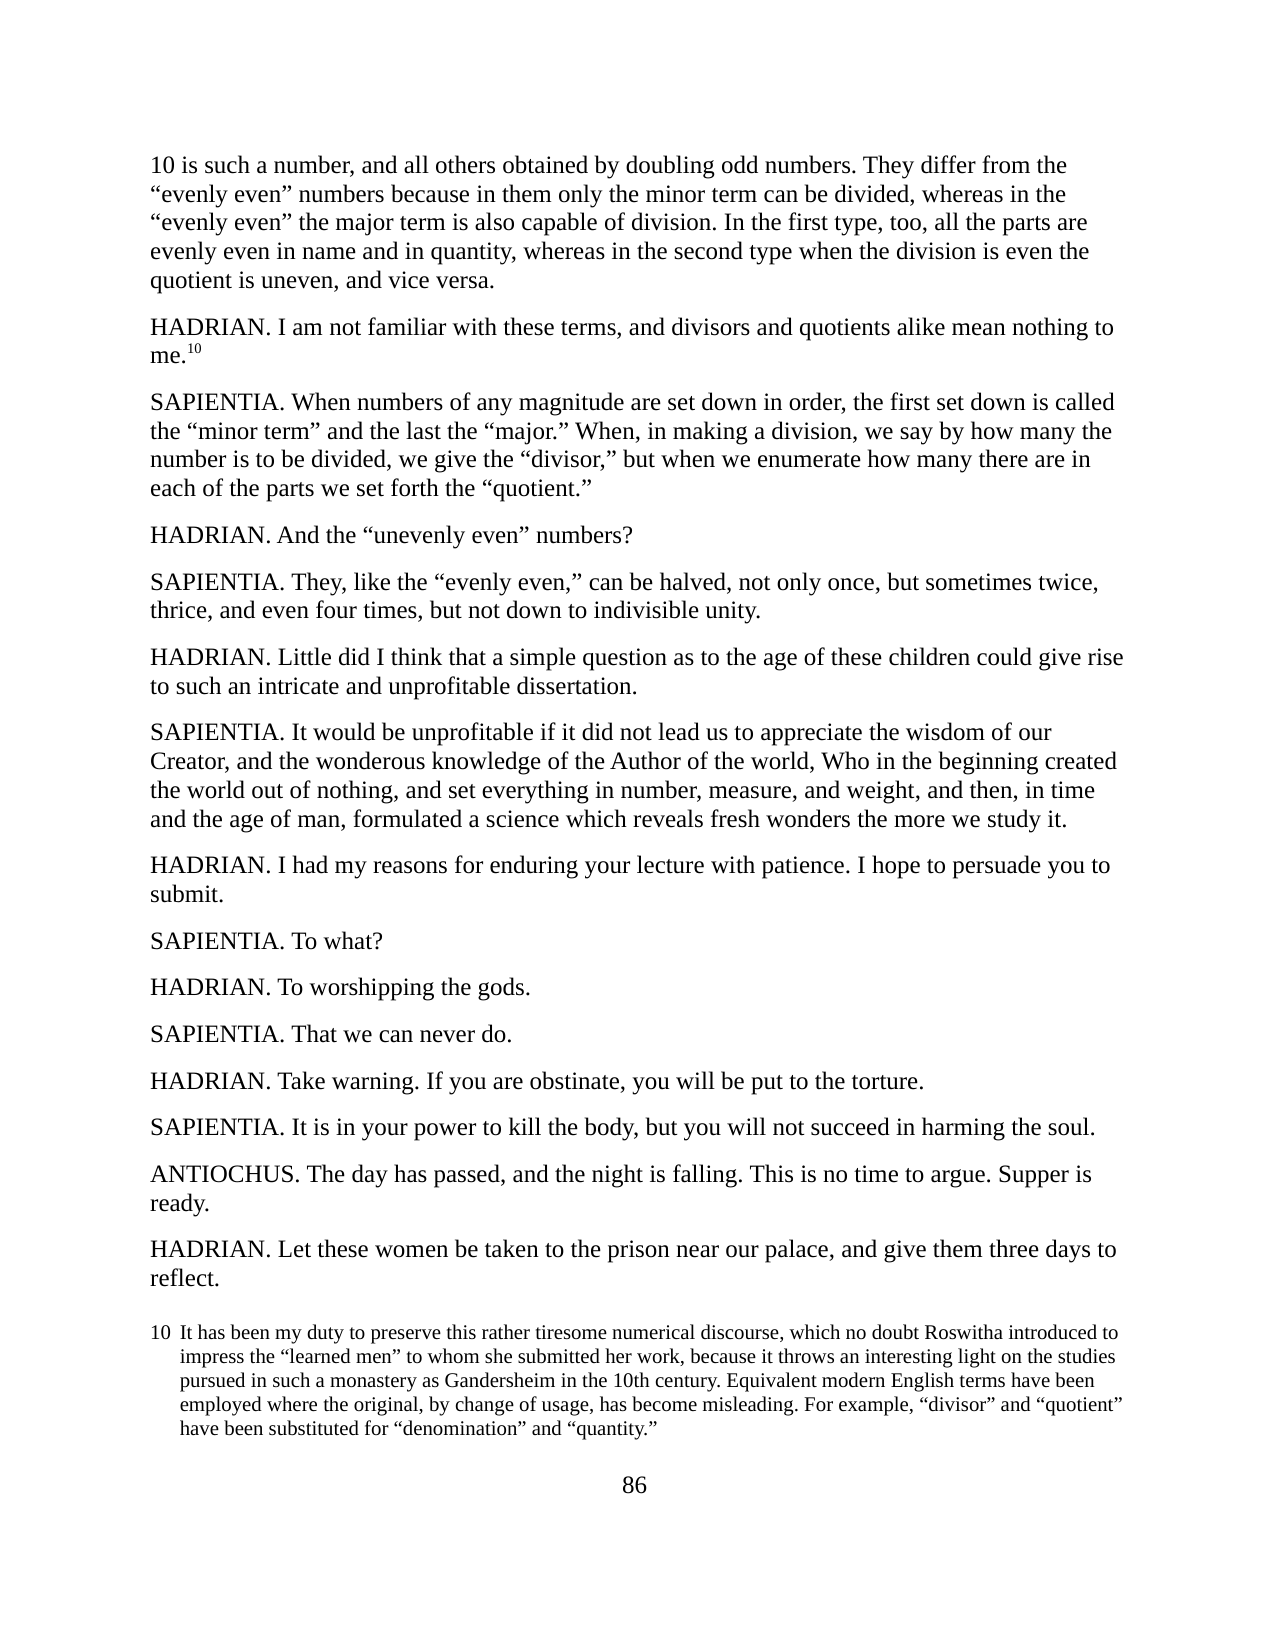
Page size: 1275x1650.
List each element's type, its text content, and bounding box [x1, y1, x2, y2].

text HADRIAN. Little did I think that a simple question as to the age of these children could give rise to such an intricate and unprofitable dissertation. [150, 642, 1125, 699]
text 10 is such a number, and all others obtained by doubling odd numbers. They differ from the “evenly even” numbers because in them only the minor term can be divided, whereas in the “evenly even” the major term is also capable of division. In the first type, too, all the parts are evenly even in name and in quantity, whereas in the second type when the division is even the quotient is uneven, and vice versa. [150, 150, 1125, 294]
text HADRIAN. I am not familiar with these terms, and divisors and quotients alike mean nothing to me. [150, 312, 1125, 369]
text HADRIAN. And the “unevenly even” numbers? [150, 520, 1125, 549]
text SAPIENTIA. That we can never do. [150, 1019, 1125, 1048]
text ANTIOCHUS. The day has passed, and the night is falling. This is no time to argue. Supper is ready. [150, 1159, 1125, 1217]
text HADRIAN. Take warning. If you are obstinate, you will be put to the torture. [150, 1066, 1125, 1094]
text HADRIAN. Let these women be taken to the prison near our palace, and give them three days to reflect. [150, 1234, 1125, 1292]
text HADRIAN. To worshipping the gods. [150, 972, 1125, 1001]
text SAPIENTIA. They, like the “evenly even,” can be halved, not only once, but sometimes twice, thrice, and even four times, but not down to indivisible unity. [150, 567, 1125, 624]
text SAPIENTIA. When numbers of any magnitude are set down in order, the first set down is called the “minor term” and the last the “major.” When, in making a division, we say by how many the number is to be divided, we give the “divisor,” but when we enumerate how many there are in each of the parts we set forth the “quotient.” [150, 387, 1125, 502]
text It has been my duty to preserve this rather tiresome numerical discourse, which no doubt Roswitha introduced to impress the “learned men” to whom she submitted her work, because it throws an interesting light on the studies pursued in such a monastery as Gandersheim in the 10th century. Equivalent modern English terms have been employed where the original, by change of usage, has become misleading. For example, “divisor” and “quotient” have been substituted for “denomination” and “quantity.” [150, 1320, 1125, 1440]
text SAPIENTIA. To what? [150, 926, 1125, 954]
text HADRIAN. I had my reasons for enduring your lecture with patience. I hope to persuade you to submit. [150, 850, 1125, 908]
text SAPIENTIA. It would be unprofitable if it did not lead us to appreciate the wisdom of our Creator, and the wonderous knowledge of the Author of the world, Who in the beginning created the world out of nothing, and set everything in number, measure, and weight, and then, in time and the age of man, formulated a science which reveals fresh wonders the more we study it. [150, 717, 1125, 832]
text SAPIENTIA. It is in your power to kill the body, but you will not succeed in harming the soul. [150, 1112, 1125, 1141]
